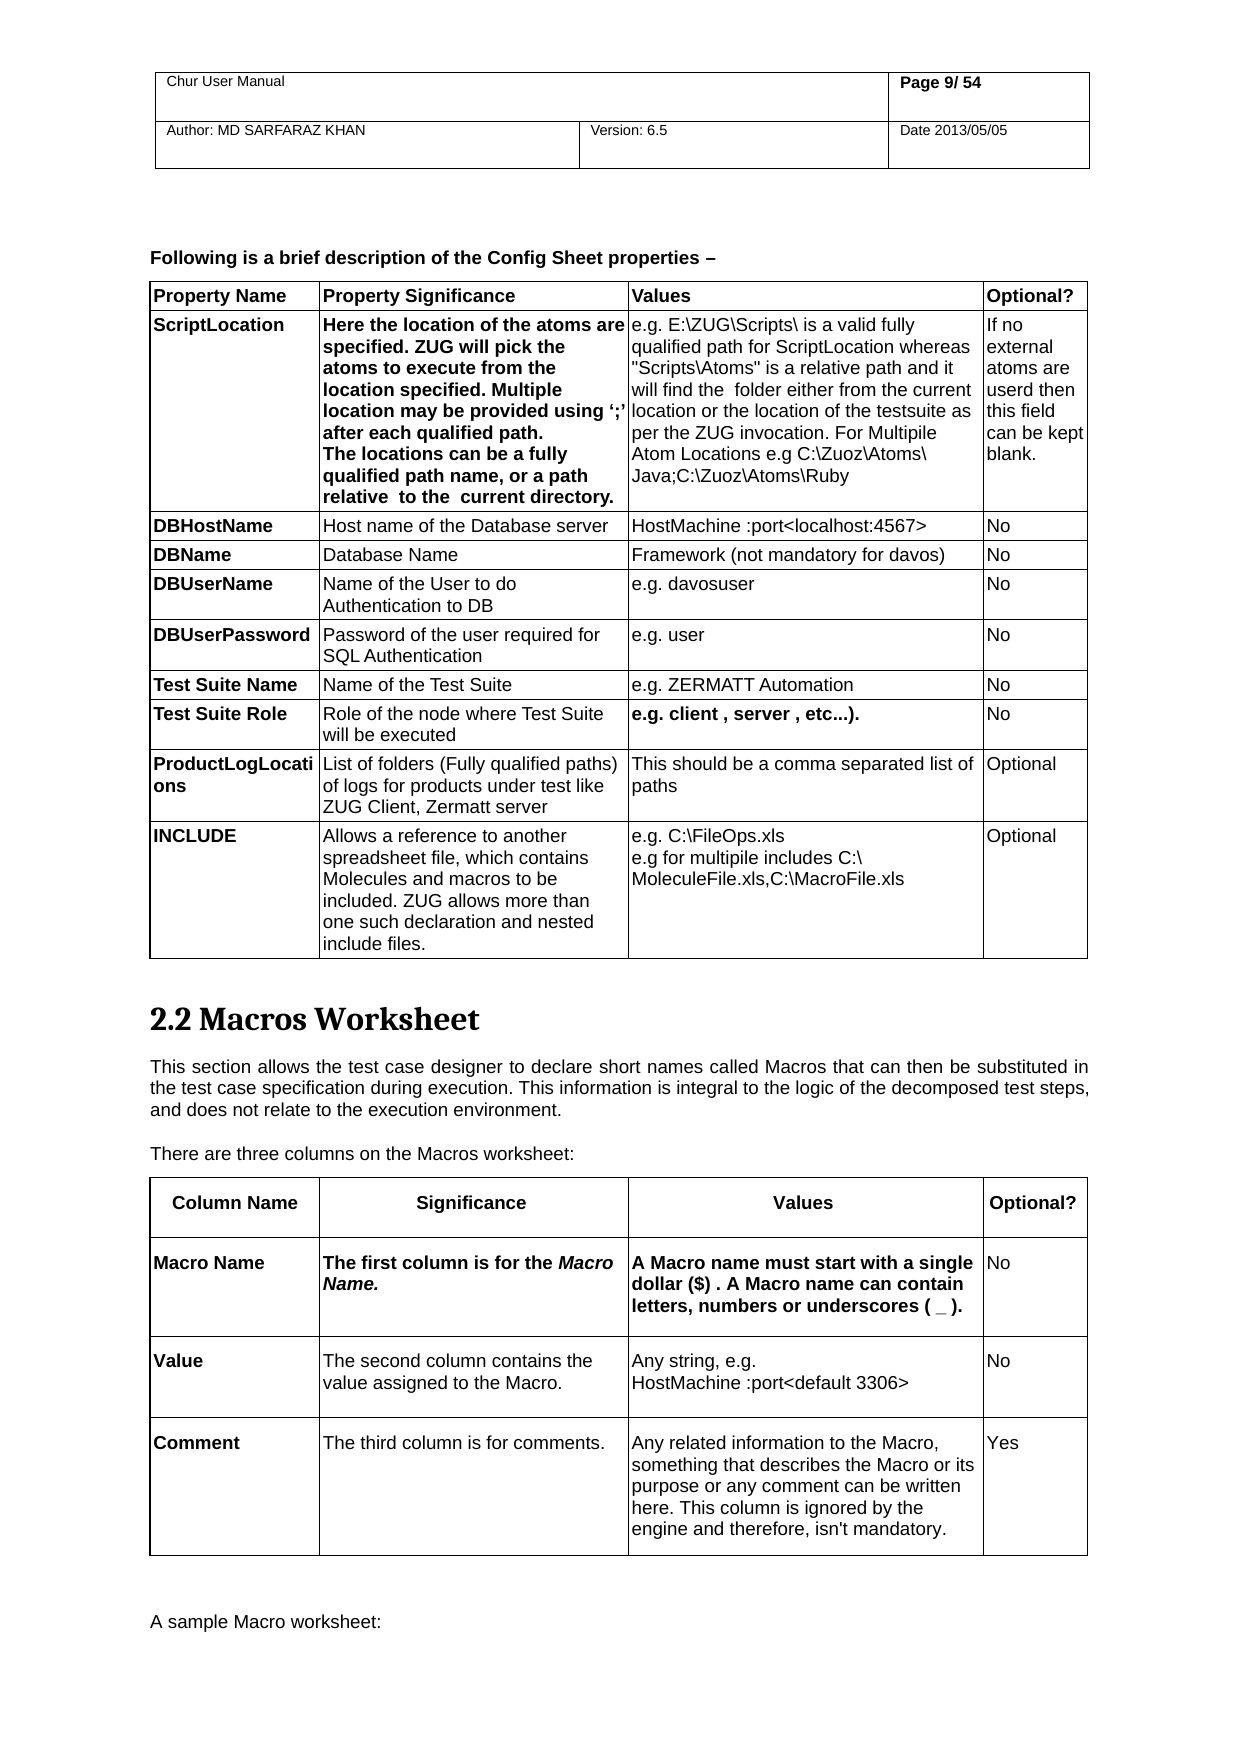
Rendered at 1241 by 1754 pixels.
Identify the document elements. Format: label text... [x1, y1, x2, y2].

table_cell e.g. davosuser [629, 570, 983, 619]
table_cell No [984, 1337, 1087, 1417]
table_cell The second column contains the value assigned to the Macro. [320, 1337, 628, 1417]
table_cell The third column is for comments. [320, 1418, 628, 1555]
table_cell Test Suite Name [151, 671, 319, 698]
table_cell e.g. client , server , etc...). [629, 700, 983, 749]
table_cell DBHostName [151, 512, 319, 540]
table_header Optional? [984, 282, 1087, 310]
table_cell ProductLogLocations [151, 750, 319, 821]
table_cell No [984, 620, 1087, 669]
table_cell Role of the node where Test Suite will be executed [320, 700, 628, 749]
table_cell List of folders (Fully qualified paths) of logs for products under test like ZUG Client, Zermatt server [320, 750, 628, 821]
table_cell Name of the User to do Authentication to DB [320, 570, 628, 619]
table_cell Value [151, 1337, 319, 1417]
table_cell e.g. E:\ZUG\Scripts\ is a valid fully qualified path for ScriptLocation whereas "Scripts\Atoms" is a relative path and it will find the folder either from the current location or the location of the testsuite as per the ZUG invocation. For Multipile Atom Locations e.g C:\Zuoz\Atoms\Java;C:\Zuoz\Atoms\Ruby [629, 311, 983, 511]
table_cell No [984, 671, 1087, 698]
table_header Values [629, 1178, 983, 1237]
table_header Optional? [984, 1178, 1087, 1237]
table_cell No [984, 512, 1087, 540]
table_cell Any string, e.g. HostMachine :port<default 3306> [629, 1337, 983, 1417]
table_cell Here the location of the atoms are specified. ZUG will pick the atoms to execute from the location specified. Multiple location may be provided using ‘;’ after each qualified path. The locations can be a fully qualified path name, or a path relative to the current directory. [320, 311, 628, 511]
table_cell No [984, 541, 1087, 569]
table_cell Any related information to the Macro, something that describes the Macro or its purpose or any comment can be written here. This column is ignored by the engine and therefore, isn't mandatory. [629, 1418, 983, 1555]
text This section allows the test case designer to declare short names called Macros that can then be substituted in the test case specification during execution. This information is integral to the logic of the decomposed test steps, and does not relate to the execution environment. [150, 1055, 1090, 1120]
table_cell Database Name [320, 541, 628, 569]
table_header Significance [320, 1178, 628, 1237]
table_header Property Name [151, 282, 319, 310]
table_cell Host name of the Database server [320, 512, 628, 540]
table_cell Optional [984, 750, 1087, 821]
table_cell e.g. user [629, 620, 983, 669]
table_cell DBName [151, 541, 319, 569]
table_cell No [984, 1238, 1087, 1336]
table_header Values [629, 282, 983, 310]
table_cell Optional [984, 822, 1087, 957]
table_cell Framework (not mandatory for davos) [629, 541, 983, 569]
table_cell A Macro name must start with a single dollar ($) . A Macro name can contain letters, numbers or underscores ( _ ). [629, 1238, 983, 1336]
text Following is a brief description of the Config Sheet properties – [150, 247, 1090, 268]
table_cell Password of the user required for SQL Authentication [320, 620, 628, 669]
table_cell No [984, 700, 1087, 749]
table_cell Comment [151, 1418, 319, 1555]
table_cell Allows a reference to another spreadsheet file, which contains Molecules and macros to be included. ZUG allows more than one such declaration and nested include files. [320, 822, 628, 957]
table_cell Yes [984, 1418, 1087, 1555]
table_cell DBUserPassword [151, 620, 319, 669]
table_cell Test Suite Role [151, 700, 319, 749]
table_cell ScriptLocation [151, 311, 319, 511]
table_header Property Significance [320, 282, 628, 310]
table_cell Name of the Test Suite [320, 671, 628, 698]
table_cell INCLUDE [151, 822, 319, 957]
table_cell This should be a comma separated list of paths [629, 750, 983, 821]
table_cell HostMachine :port<localhost:4567> [629, 512, 983, 540]
text There are three columns on the Macros worksheet: [150, 1143, 1090, 1164]
table_cell e.g. ZERMATT Automation [629, 671, 983, 698]
table_cell The first column is for the Macro Name. [320, 1238, 628, 1336]
table_cell Macro Name [151, 1238, 319, 1336]
text A sample Macro worksheet: [150, 1611, 1090, 1632]
table_cell DBUserName [151, 570, 319, 619]
table_cell e.g. C:\FileOps.xls e.g for multipile includes C:\MoleculeFile.xls,C:\MacroFile.xls [629, 822, 983, 957]
table_header Column Name [151, 1178, 319, 1237]
text 2.2 Macros Worksheet [150, 1000, 1090, 1038]
table_cell No [984, 570, 1087, 619]
table_cell If no external atoms are userd then this field can be kept blank. [984, 311, 1087, 511]
